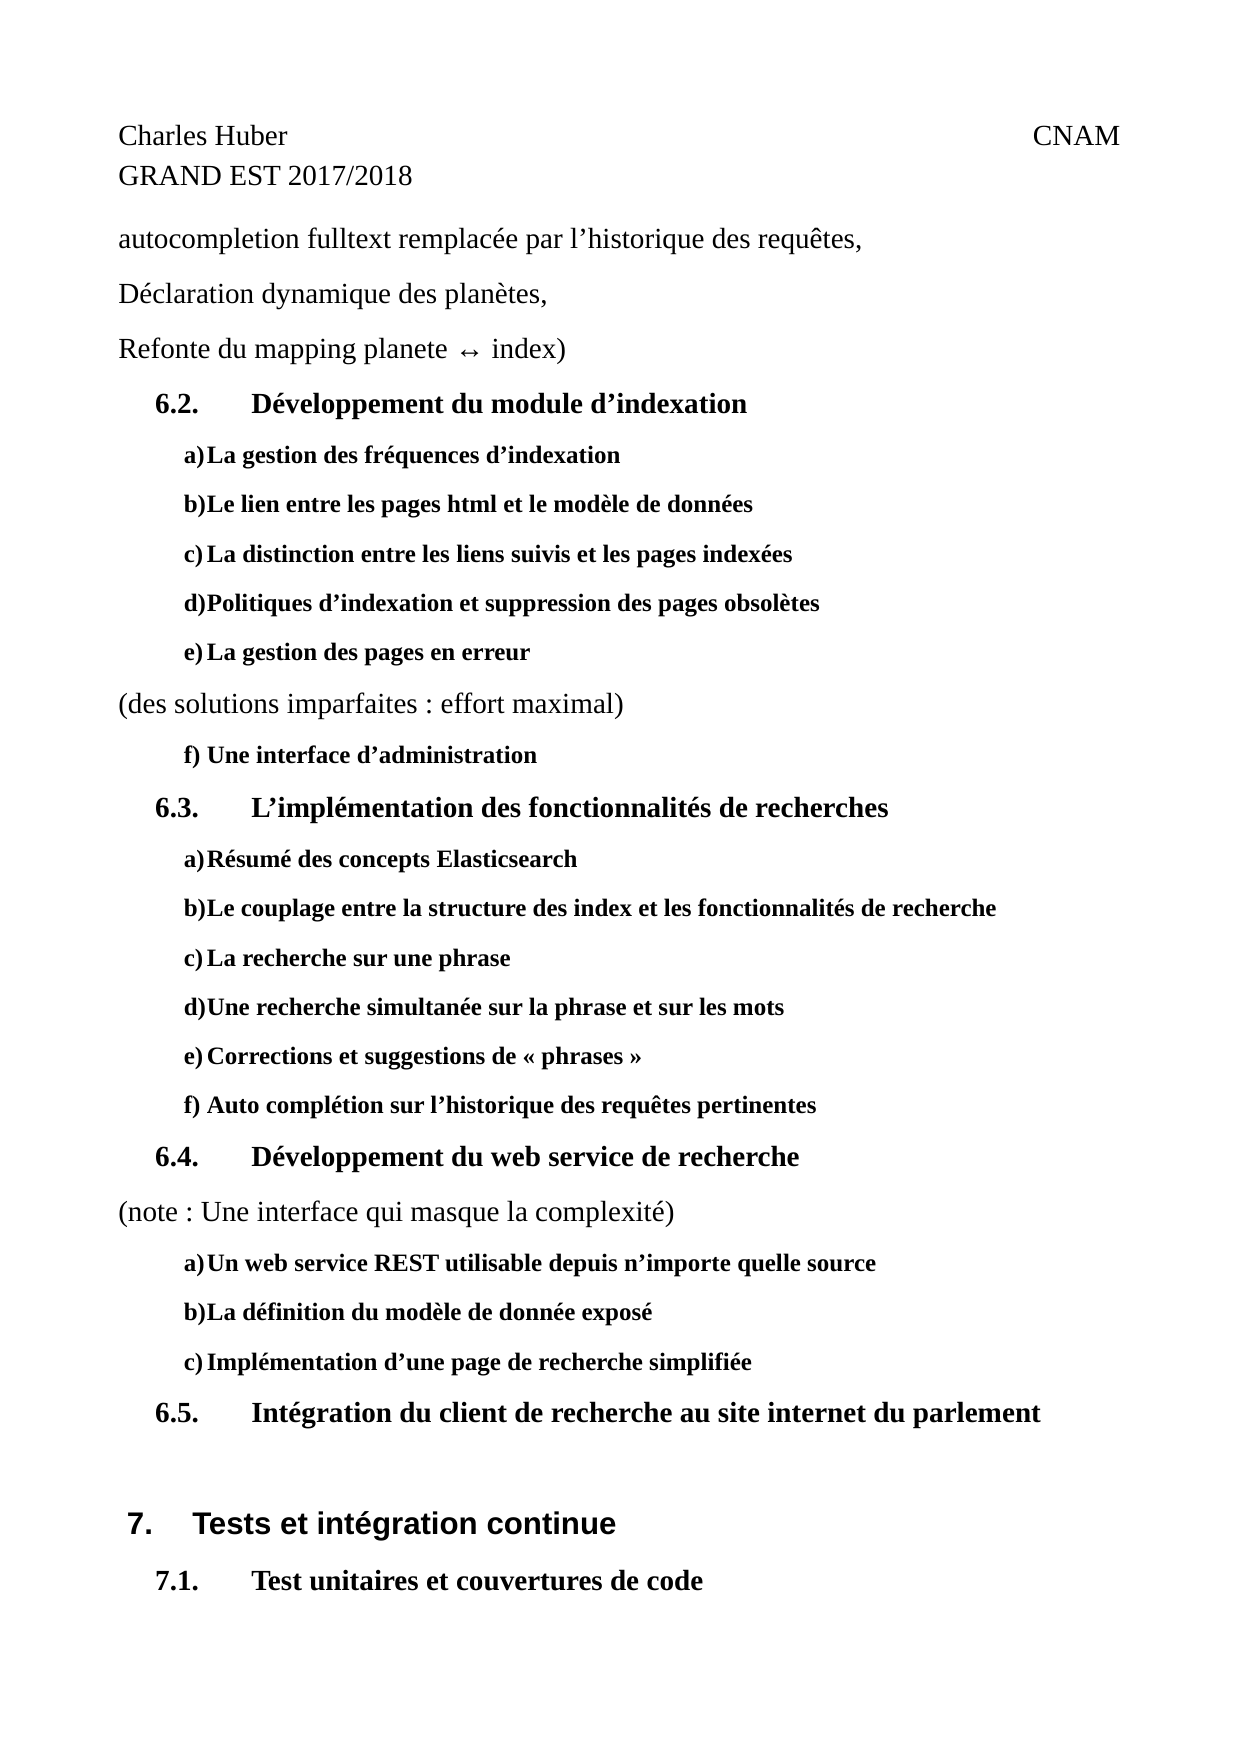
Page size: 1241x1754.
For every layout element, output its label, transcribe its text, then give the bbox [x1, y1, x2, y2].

text (note : Une interface qui masque la complexité) [118, 1194, 1122, 1227]
subtitle La gestion des fréquences d’indexation [177, 441, 1122, 469]
text Refonte du mapping planete ↔ index) [118, 331, 1122, 364]
subtitle La recherche sur une phrase [177, 943, 1122, 971]
subtitle Le lien entre les pages html et le modèle de données [177, 489, 1122, 518]
subtitle Une recherche simultanée sur la phrase et sur les mots [177, 992, 1122, 1020]
subtitle L’implémentation des fonctionnalités de recherches [148, 790, 1122, 823]
subtitle Corrections et suggestions de « phrases » [177, 1041, 1122, 1069]
subtitle Une interface d’administration [177, 741, 1122, 769]
subtitle La distinction entre les liens suivis et les pages indexées [177, 539, 1122, 567]
subtitle Tests et intégration continue [118, 1505, 1122, 1541]
subtitle Implémentation d’une page de recherche simplifiée [177, 1347, 1122, 1375]
subtitle Développement du web service de recherche [148, 1139, 1122, 1172]
subtitle Développement du module d’indexation [148, 386, 1122, 419]
subtitle Un web service REST utilisable depuis n’importe quelle source [177, 1248, 1122, 1277]
subtitle Test unitaires et couvertures de code [148, 1563, 1122, 1596]
subtitle La définition du modèle de donnée exposé [177, 1297, 1122, 1326]
text Déclaration dynamique des planètes, [118, 276, 1122, 310]
text (des solutions imparfaites : effort maximal) [118, 686, 1122, 719]
subtitle Le couplage entre la structure des index et les fonctionnalités de recherche [177, 893, 1122, 922]
subtitle Intégration du client de recherche au site internet du parlement [148, 1396, 1122, 1429]
subtitle Résumé des concepts Elasticsearch [177, 844, 1122, 873]
text autocompletion fulltext remplacée par l’historique des requêtes, [118, 221, 1122, 255]
subtitle La gestion des pages en erreur [177, 637, 1122, 666]
subtitle Politiques d’indexation et suppression des pages obsolètes [177, 588, 1122, 616]
subtitle Auto complétion sur l’historique des requêtes pertinentes [177, 1090, 1122, 1118]
